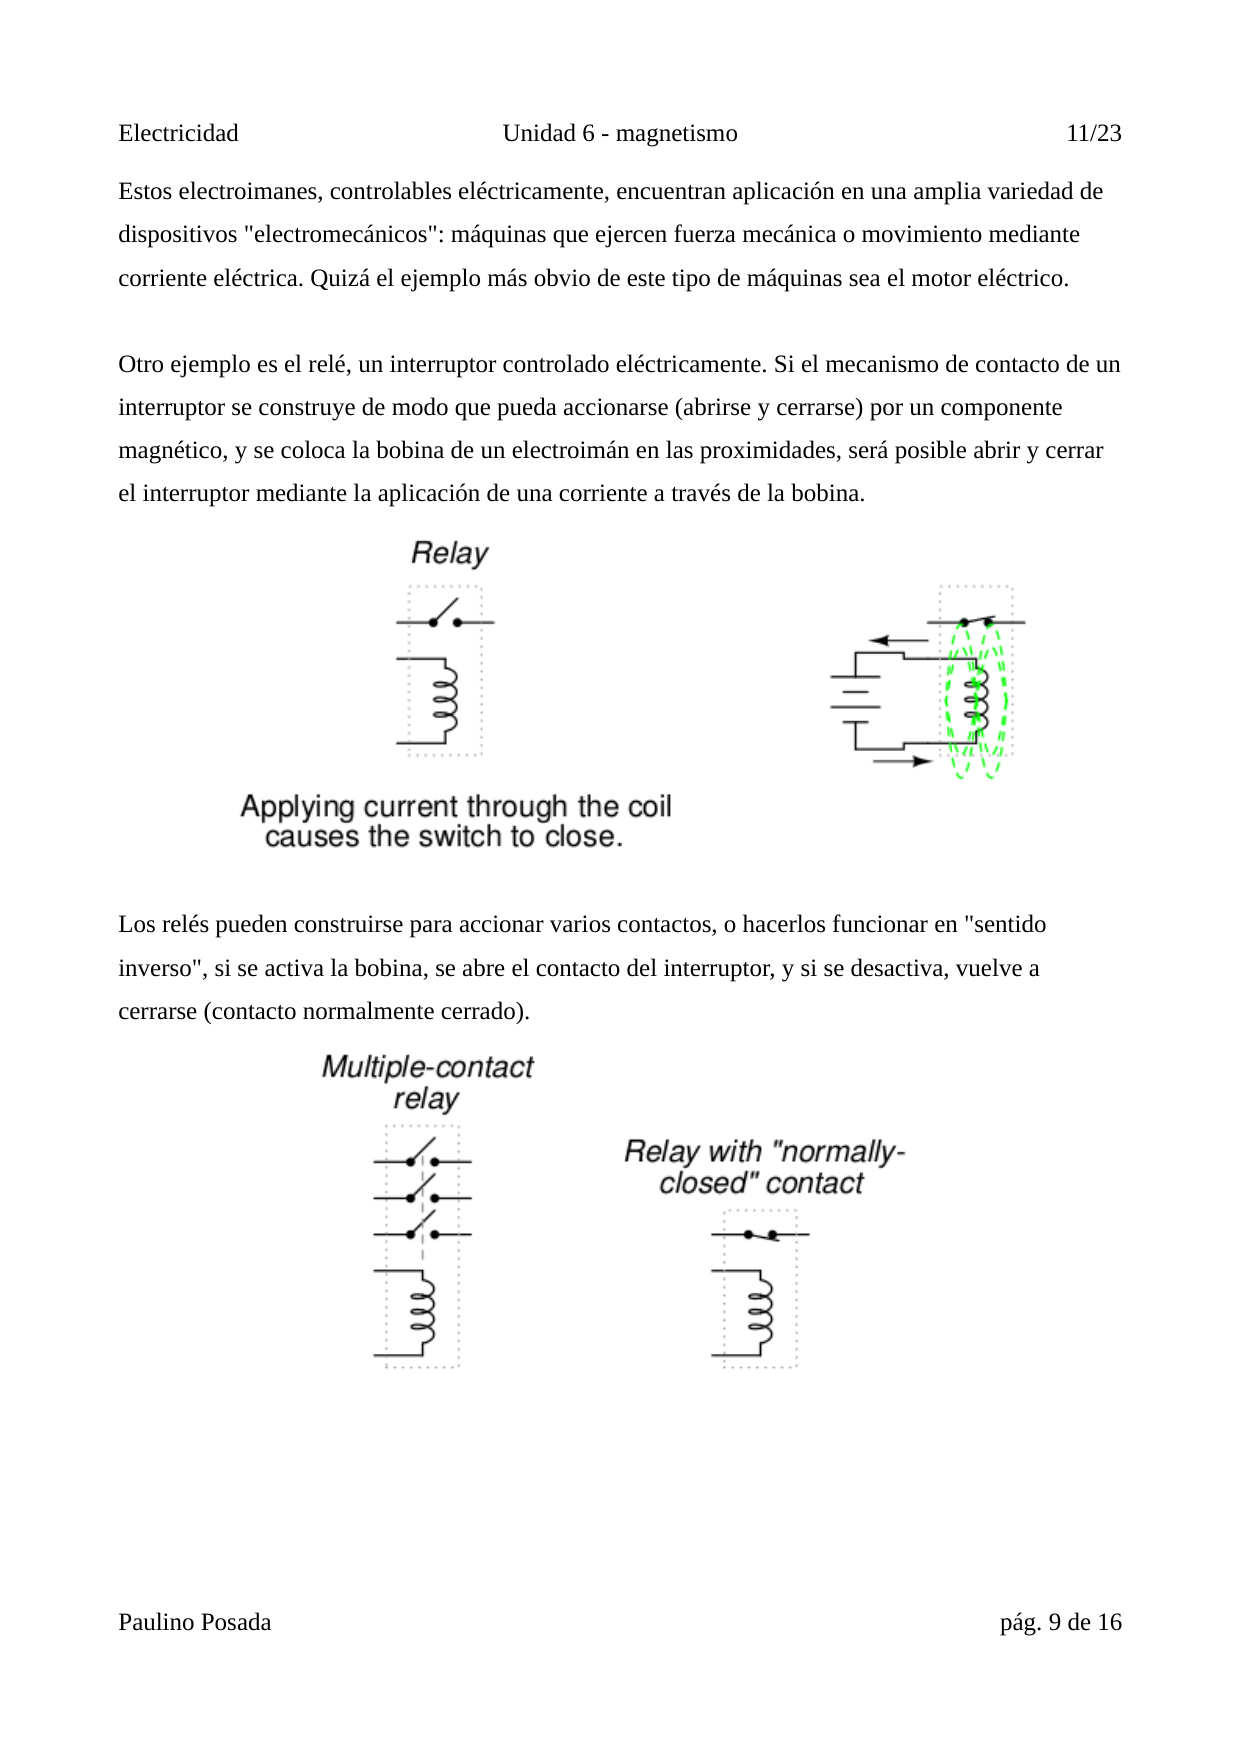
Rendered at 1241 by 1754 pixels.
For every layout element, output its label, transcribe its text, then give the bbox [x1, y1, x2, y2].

text Otro ejemplo es el relé, un interruptor controlado eléctricamente. Si el mecanismo de contacto de un interruptor se construye de modo que pueda accionarse (abrirse y cerrarse) por un componente magnético, y se coloca la bobina de un electroimán en las proximidades, será posible abrir y cerrar el interruptor mediante la aplicación de una corriente a través de la bobina. [118, 349, 1122, 507]
text Los relés pueden construirse para accionar varios contactos, o hacerlos funcionar en "sentido inverso", si se activa la bobina, se abre el contacto del interruptor, y si se desactiva, vuelve a cerrarse (contacto normalmente cerrado). [118, 909, 1122, 1024]
text corriente eléctrica. Quizá el ejemplo más obvio de este tipo de máquinas sea el motor eléctrico. [118, 263, 1122, 291]
text dispositivos "electromecánicos": máquinas que ejercen fuerza mecánica o movimiento mediante [118, 219, 1122, 248]
picture [195, 521, 1045, 862]
text Estos electroimanes, controlables eléctricamente, encuentran aplicación en una amplia variedad de [118, 176, 1122, 205]
picture [297, 1038, 943, 1389]
